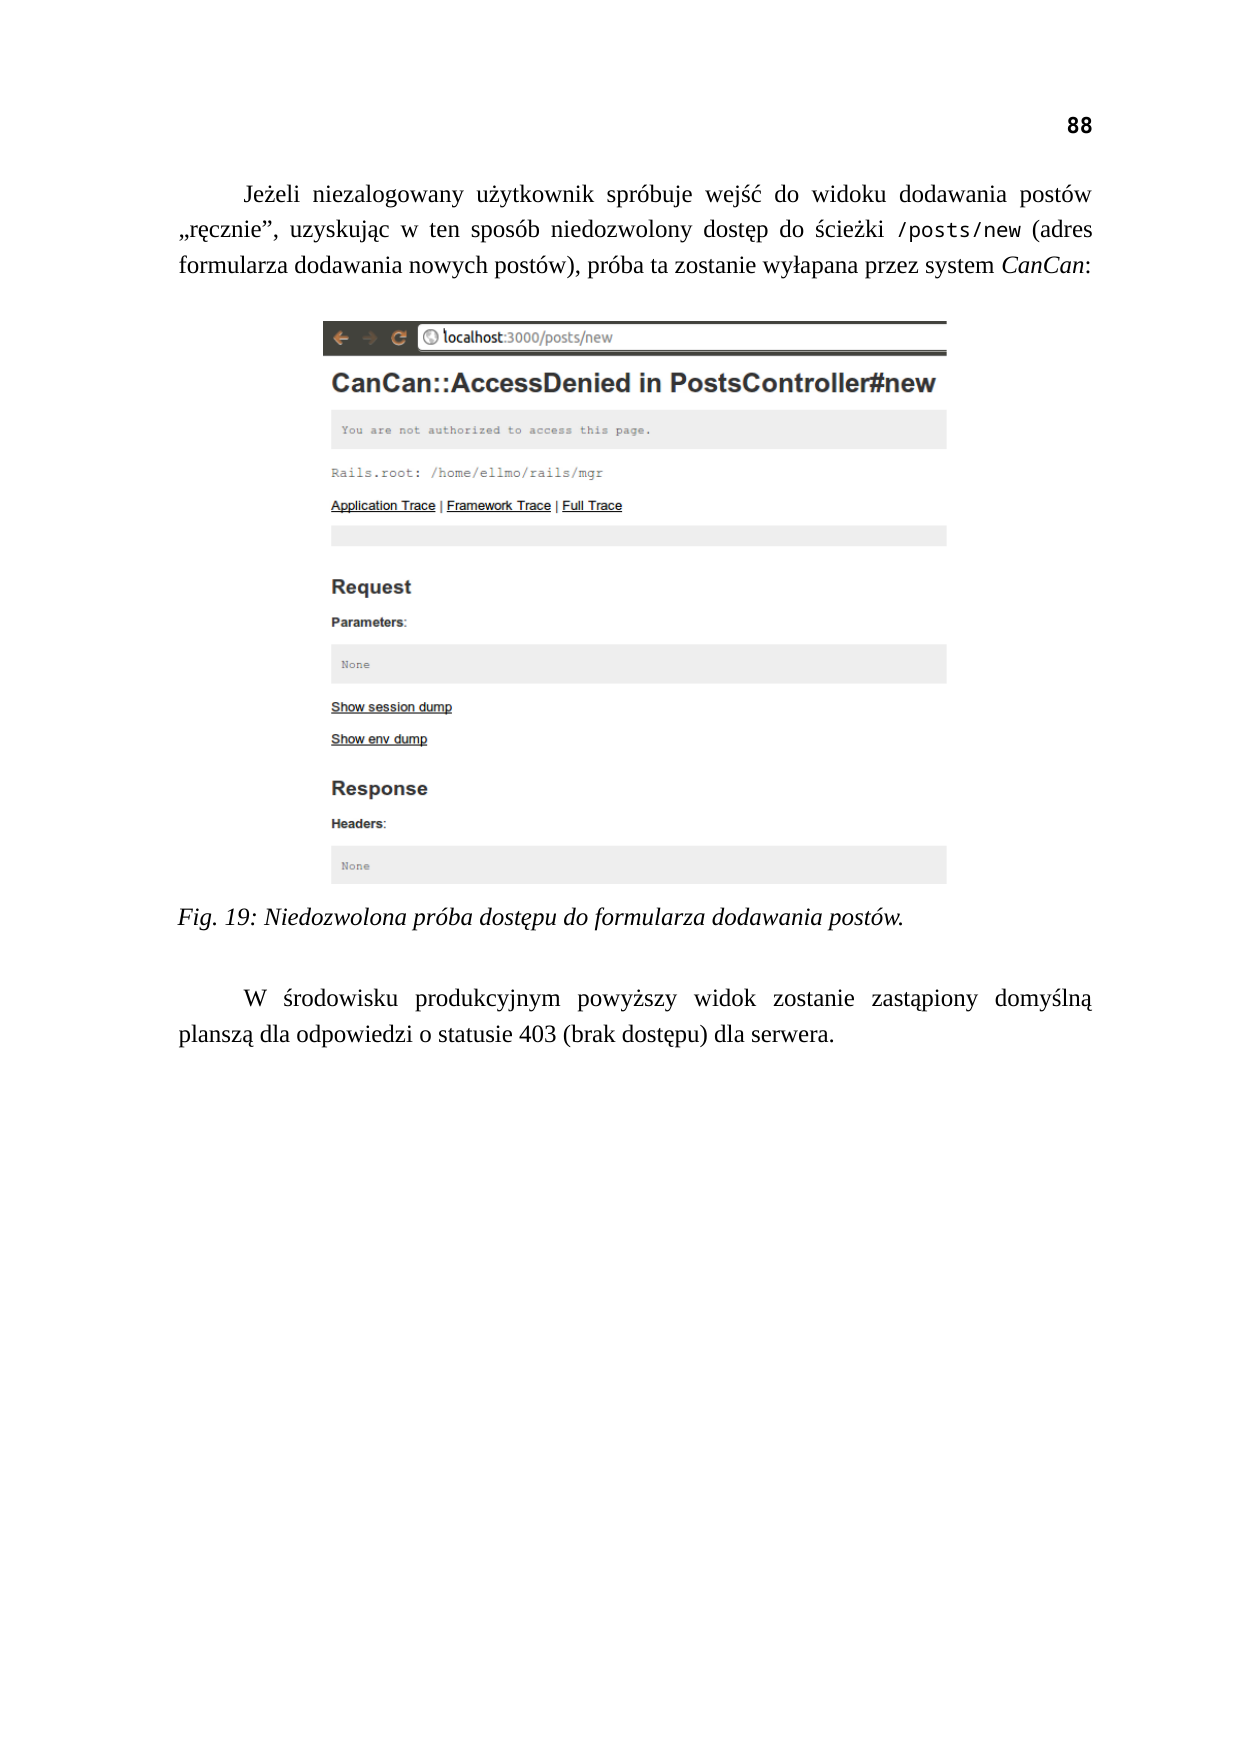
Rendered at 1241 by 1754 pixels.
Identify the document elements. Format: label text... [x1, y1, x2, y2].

text Jeżeli niezalogowany użytkownik spróbuje wejść do widoku dodawania postów „ręcznie”, uzyskując w ten sposób niedozwolony dostęp do ścieżki /posts/new (adres formularza dodawania nowych postów), próba ta zostanie wyłapana przez system CanCan: [178, 174, 1093, 280]
text Fig. 19: Niedozwolona próba dostępu do formularza dodawania postów. [177, 902, 1093, 931]
text W środowisku produkcyjnym powyższy widok zostanie zastąpiony domyślną planszą dla odpowiedzi o statusie 403 (brak dostępu) dla serwera. [178, 978, 1093, 1049]
picture [323, 321, 947, 884]
table_header [177, 316, 1093, 889]
